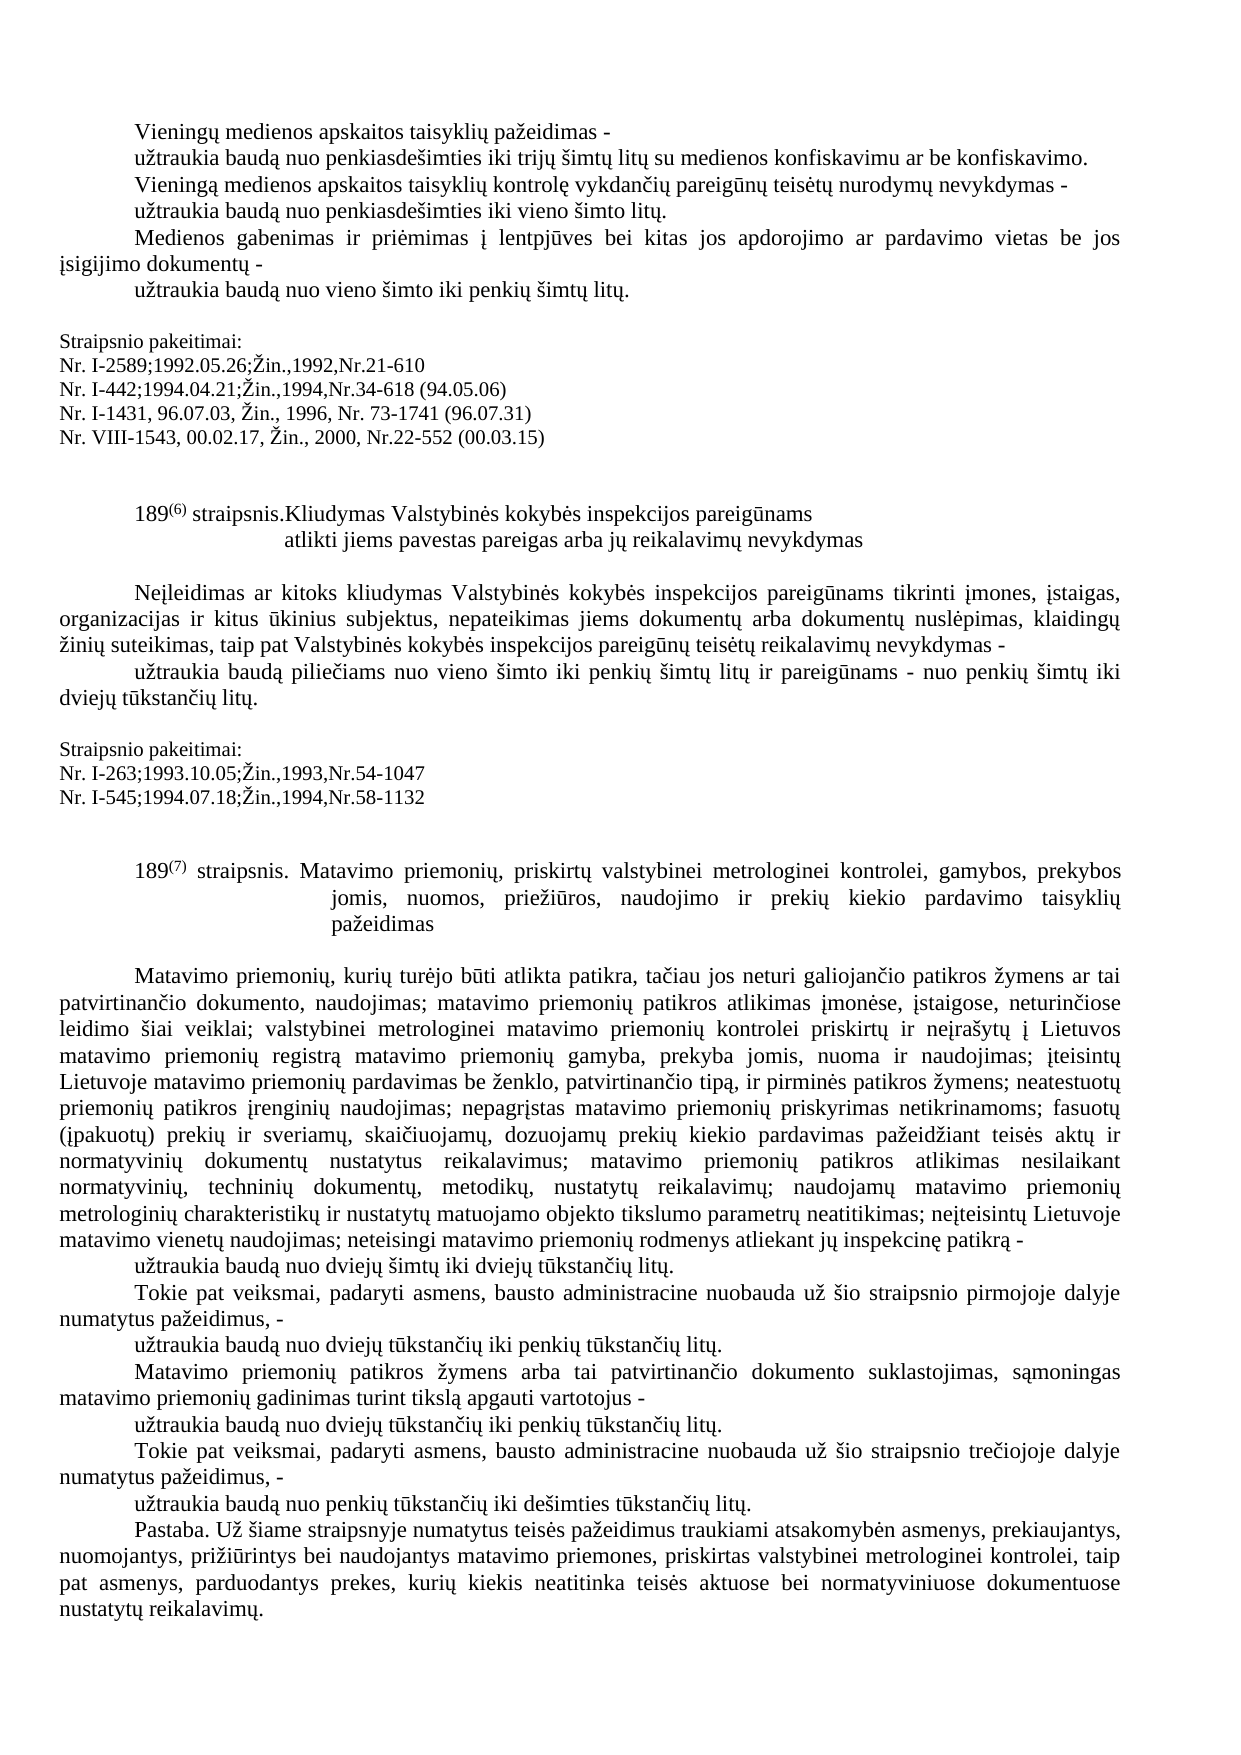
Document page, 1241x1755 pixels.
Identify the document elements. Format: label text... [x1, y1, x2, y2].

text Tokie pat veiksmai, padaryti asmens, bausto administracine nuobauda už šio straipsnio pirmojoje dalyje numatytus pažeidimus, - [59, 1279, 1122, 1332]
text 189(6) straipsnis.Kliudymas Valstybinės kokybės inspekcijos pareigūnams [59, 500, 1122, 526]
text Nr. I-1431, 96.07.03, Žin., 1996, Nr. 73-1741 (96.07.31) [59, 401, 1122, 425]
text Matavimo priemonių patikros žymens arba tai patvirtinančio dokumento suklastojimas, sąmoningas matavimo priemonių gadinimas turint tikslą apgauti vartotojus - [59, 1358, 1122, 1411]
text Nr. I-263;1993.10.05;Žin.,1993,Nr.54-1047 [59, 761, 1122, 785]
text užtraukia baudą nuo vieno šimto iki penkių šimtų litų. [59, 276, 1122, 303]
text Vieningų medienos apskaitos taisyklių pažeidimas - [59, 118, 1122, 144]
text užtraukia baudą nuo penkiasdešimties iki trijų šimtų litų su medienos konfiskavimu ar be konfiskavimo. [59, 144, 1122, 171]
text Tokie pat veiksmai, padaryti asmens, bausto administracine nuobauda už šio straipsnio trečiojoje dalyje numatytus pažeidimus, - [59, 1437, 1122, 1490]
text Medienos gabenimas ir priėmimas į lentpjūves bei kitas jos apdorojimo ar pardavimo vietas be jos įsigijimo dokumentų - [59, 223, 1122, 276]
text Pastaba. Už šiame straipsnyje numatytus teisės pažeidimus traukiami atsakomybėn asmenys, prekiaujantys, nuomojantys, prižiūrintys bei naudojantys matavimo priemones, priskirtas valstybinei metrologinei kontrolei, taip pat asmenys, parduodantys prekes, kurių kiekis neatitinka teisės aktuose bei normatyviniuose dokumentuose nustatytų reikalavimų. [59, 1516, 1122, 1621]
text užtraukia baudą nuo dviejų tūkstančių iki penkių tūkstančių litų. [59, 1411, 1122, 1437]
text užtraukia baudą nuo dviejų tūkstančių iki penkių tūkstančių litų. [59, 1332, 1122, 1358]
text užtraukia baudą nuo dviejų šimtų iki dviejų tūkstančių litų. [59, 1252, 1122, 1279]
text Nr. VIII-1543, 00.02.17, Žin., 2000, Nr.22-552 (00.03.15) [59, 425, 1122, 449]
text atlikti jiems pavestas pareigas arba jų reikalavimų nevykdymas [59, 526, 1122, 552]
text Nr. I-2589;1992.05.26;Žin.,1992,Nr.21-610 [59, 353, 1122, 377]
text 189(7) straipsnis. Matavimo priemonių, priskirtų valstybinei metrologinei kontrolei, gamybos, prekybos jomis, nuomos, priežiūros, naudojimo ir prekių kiekio pardavimo taisyklių pažeidimas [134, 857, 1122, 936]
text Nr. I-442;1994.04.21;Žin.,1994,Nr.34-618 (94.05.06) [59, 377, 1122, 401]
text Nr. I-545;1994.07.18;Žin.,1994,Nr.58-1132 [59, 785, 1122, 809]
text Straipsnio pakeitimai: [59, 737, 1122, 761]
text užtraukia baudą nuo penkiasdešimties iki vieno šimto litų. [59, 197, 1122, 223]
text užtraukia baudą nuo penkių tūkstančių iki dešimties tūkstančių litų. [59, 1490, 1122, 1516]
text Vieningą medienos apskaitos taisyklių kontrolę vykdančių pareigūnų teisėtų nurodymų nevykdymas - [59, 171, 1122, 197]
text Matavimo priemonių, kurių turėjo būti atlikta patikra, tačiau jos neturi galiojančio patikros žymens ar tai patvirtinančio dokumento, naudojimas; matavimo priemonių patikros atlikimas įmonėse, įstaigose, neturinčiose leidimo šiai veiklai; valstybinei metrologinei matavimo priemonių kontrolei priskirtų ir neįrašytų į Lietuvos matavimo priemonių registrą matavimo priemonių gamyba, prekyba jomis, nuoma ir naudojimas; įteisintų Lietuvoje matavimo priemonių pardavimas be ženklo, patvirtinančio tipą, ir pirminės patikros žymens; neatestuotų priemonių patikros įrenginių naudojimas; nepagrįstas matavimo priemonių priskyrimas netikrinamoms; fasuotų (įpakuotų) prekių ir sveriamų, skaičiuojamų, dozuojamų prekių kiekio pardavimas pažeidžiant teisės aktų ir normatyvinių dokumentų nustatytus reikalavimus; matavimo priemonių patikros atlikimas nesilaikant normatyvinių, techninių dokumentų, metodikų, nustatytų reikalavimų; naudojamų matavimo priemonių metrologinių charakteristikų ir nustatytų matuojamo objekto tikslumo parametrų neatitikimas; neįteisintų Lietuvoje matavimo vienetų naudojimas; neteisingi matavimo priemonių rodmenys atliekant jų inspekcinę patikrą - [59, 963, 1122, 1252]
text Straipsnio pakeitimai: [59, 329, 1122, 353]
text užtraukia baudą piliečiams nuo vieno šimto iki penkių šimtų litų ir pareigūnams - nuo penkių šimtų iki dviejų tūkstančių litų. [59, 658, 1122, 711]
text Neįleidimas ar kitoks kliudymas Valstybinės kokybės inspekcijos pareigūnams tikrinti įmones, įstaigas, organizacijas ir kitus ūkinius subjektus, nepateikimas jiems dokumentų arba dokumentų nuslėpimas, klaidingų žinių suteikimas, taip pat Valstybinės kokybės inspekcijos pareigūnų teisėtų reikalavimų nevykdymas - [59, 579, 1122, 658]
